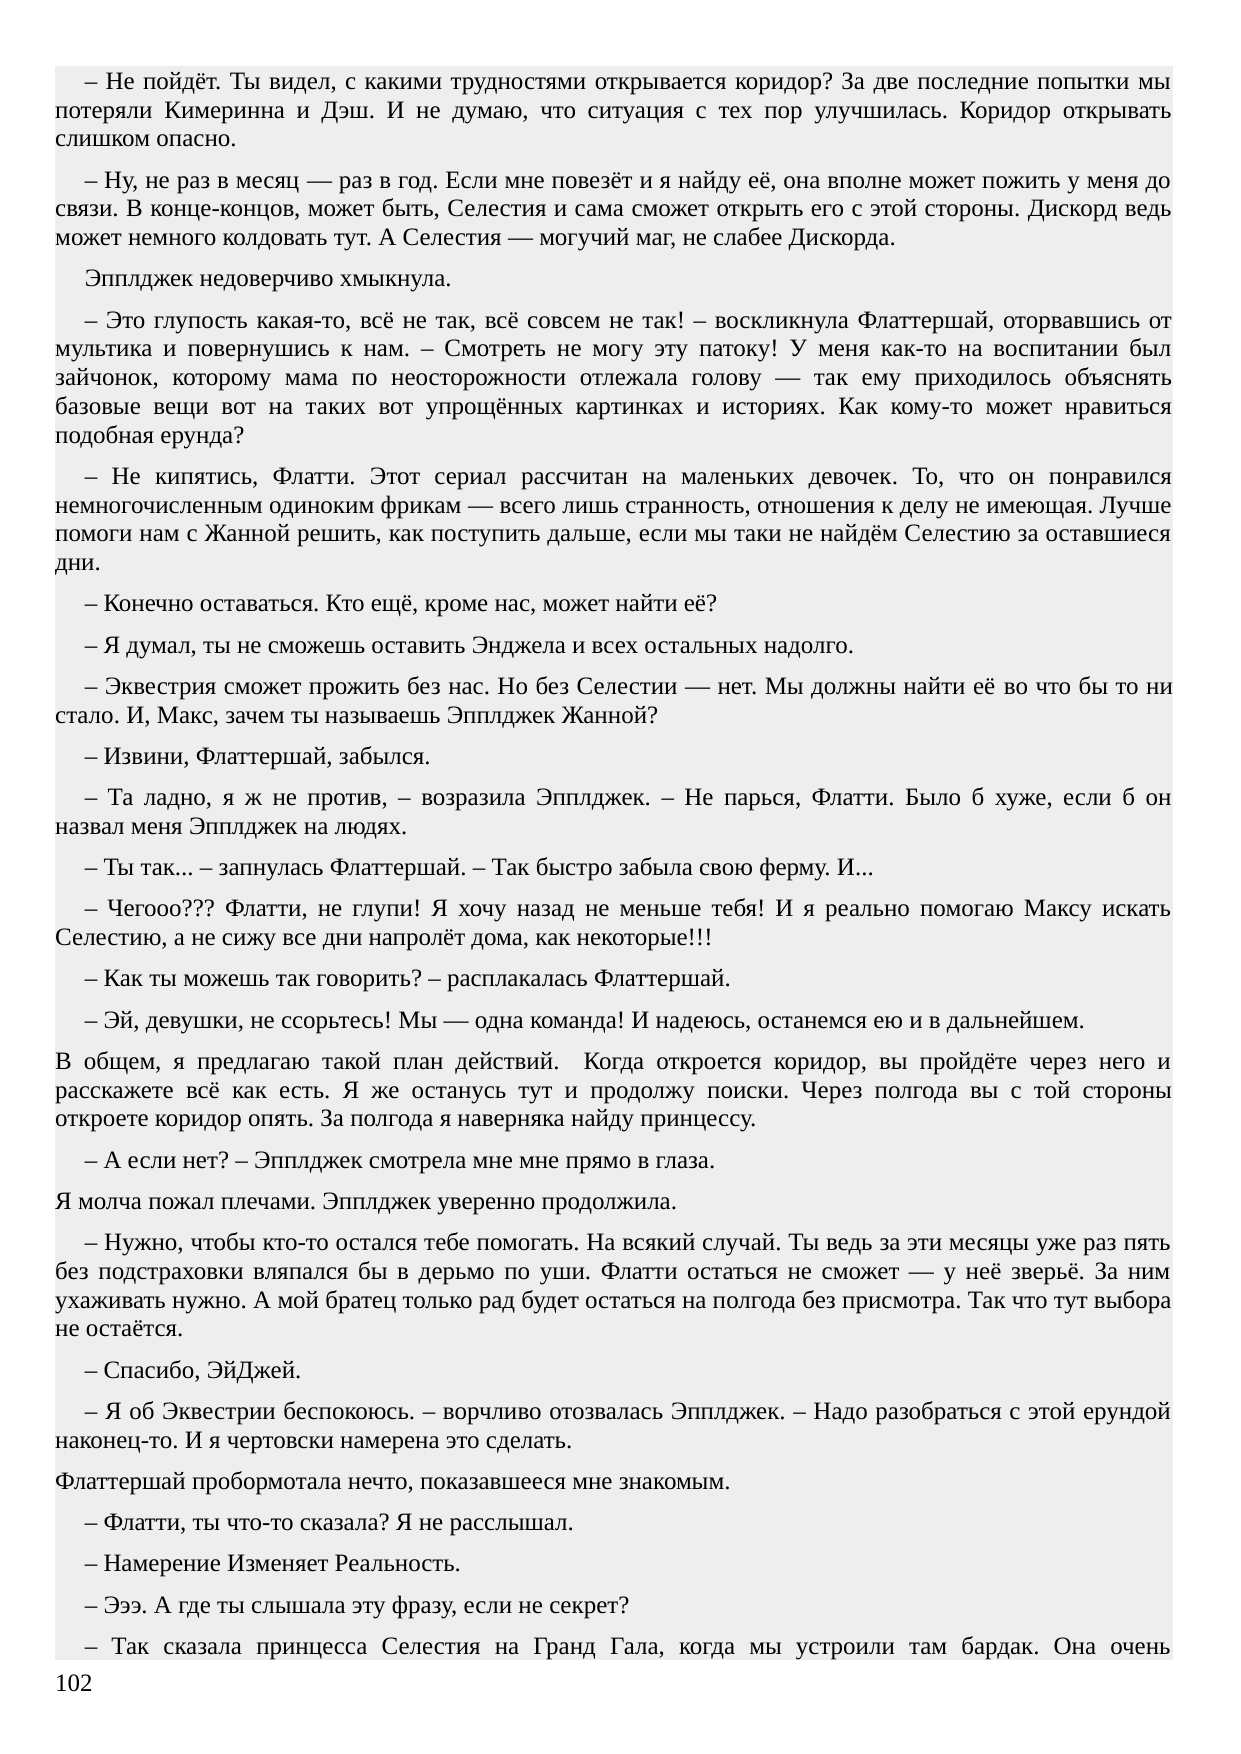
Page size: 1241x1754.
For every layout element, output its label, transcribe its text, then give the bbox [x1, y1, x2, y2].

text – Чегооо??? Флатти, не глупи! Я хочу назад не меньше тебя! И я реально помогаю Максу искать Селестию, а не сижу все дни напролёт дома, как некоторые!!! [55, 893, 1173, 951]
text – Ты так... – запнулась Флаттершай. – Так быстро забыла свою ферму. И... [55, 852, 1173, 881]
list В общем, я предлагаю такой план действий. Когда откроется коридор, вы пройдёте через него и расскажете всё как есть. Я же останусь тут и продолжу поиски. Через полгода вы с той стороны откроете коридор опять. За полгода я наверняка найду принцессу. [55, 1046, 1173, 1132]
list Флаттершай пробормотала нечто, показавшееся мне знакомым. [55, 1466, 1173, 1495]
text – Я об Эквестрии беспокоюсь. – ворчливо отозвалась Эпплджек. – Надо разобраться с этой ерундой наконец-то. И я чертовски намерена это сделать. [55, 1396, 1173, 1453]
text – Извини, Флаттершай, забылся. [55, 741, 1173, 770]
text – Эквестрия сможет прожить без нас. Но без Селестии — нет. Мы должны найти её во что бы то ни стало. И, Макс, зачем ты называешь Эпплджек Жанной? [55, 671, 1173, 728]
text – Как ты можешь так говорить? – расплакалась Флаттершай. [55, 963, 1173, 992]
text – Эээ. А где ты слышала эту фразу, если не секрет? [55, 1590, 1173, 1618]
text – Эй, девушки, не ссорьтесь! Мы — одна команда! И надеюсь, останемся ею и в дальнейшем. [55, 1005, 1173, 1033]
text Эпплджек недоверчиво хмыкнула. [55, 263, 1173, 292]
text – Флатти, ты что-то сказала? Я не расслышал. [55, 1507, 1173, 1536]
text – Так сказала принцесса Селестия на Гранд Гала, когда мы устроили там бардак. Она очень [55, 1631, 1173, 1660]
text – А если нет? – Эпплджек смотрела мне мне прямо в глаза. [55, 1145, 1173, 1173]
text – Я думал, ты не сможешь оставить Энджела и всех остальных надолго. [55, 630, 1173, 658]
text – Намерение Изменяет Реальность. [55, 1548, 1173, 1577]
text – Та ладно, я ж не против, – возразила Эпплджек. – Не парься, Флатти. Было б хуже, если б он назвал меня Эпплджек на людях. [55, 782, 1173, 840]
text – Не пойдёт. Ты видел, с какими трудностями открывается коридор? За две последние попытки мы потеряли Кимеринна и Дэш. И не думаю, что ситуация с тех пор улучшилась. Коридор открывать слишком опасно. [55, 66, 1173, 152]
text – Ну, не раз в месяц — раз в год. Если мне повезёт и я найду её, она вполне может пожить у меня до связи. В конце-концов, может быть, Селестия и сама сможет открыть его с этой стороны. Дискорд ведь может немного колдовать тут. А Селестия — могучий маг, не слабее Дискорда. [55, 165, 1173, 251]
text – Спасибо, ЭйДжей. [55, 1355, 1173, 1383]
list Я молча пожал плечами. Эпплджек уверенно продолжила. [55, 1186, 1173, 1215]
text – Это глупость какая-то, всё не так, всё совсем не так! – воскликнула Флаттершай, оторвавшись от мультика и повернушись к нам. – Смотреть не могу эту патоку! У меня как-то на воспитании был зайчонок, которому мама по неосторожности отлежала голову — так ему приходилось объяснять базовые вещи вот на таких вот упрощённых картинках и историях. Как кому-то может нравиться подобная ерунда? [55, 305, 1173, 448]
text – Не кипятись, Флатти. Этот сериал рассчитан на маленьких девочек. То, что он понравился немногочисленным одиноким фрикам — всего лишь странность, отношения к делу не имеющая. Лучше помоги нам с Жанной решить, как поступить дальше, если мы таки не найдём Селестию за оставшиеся дни. [55, 461, 1173, 576]
text – Конечно оставаться. Кто ещё, кроме нас, может найти её? [55, 588, 1173, 617]
text – Нужно, чтобы кто-то остался тебе помогать. На всякий случай. Ты ведь за эти месяцы уже раз пять без подстраховки вляпался бы в дерьмо по уши. Флатти остаться не сможет — у неё зверьё. За ним ухаживать нужно. А мой братец только рад будет остаться на полгода без присмотра. Так что тут выбора не остаётся. [55, 1227, 1173, 1342]
